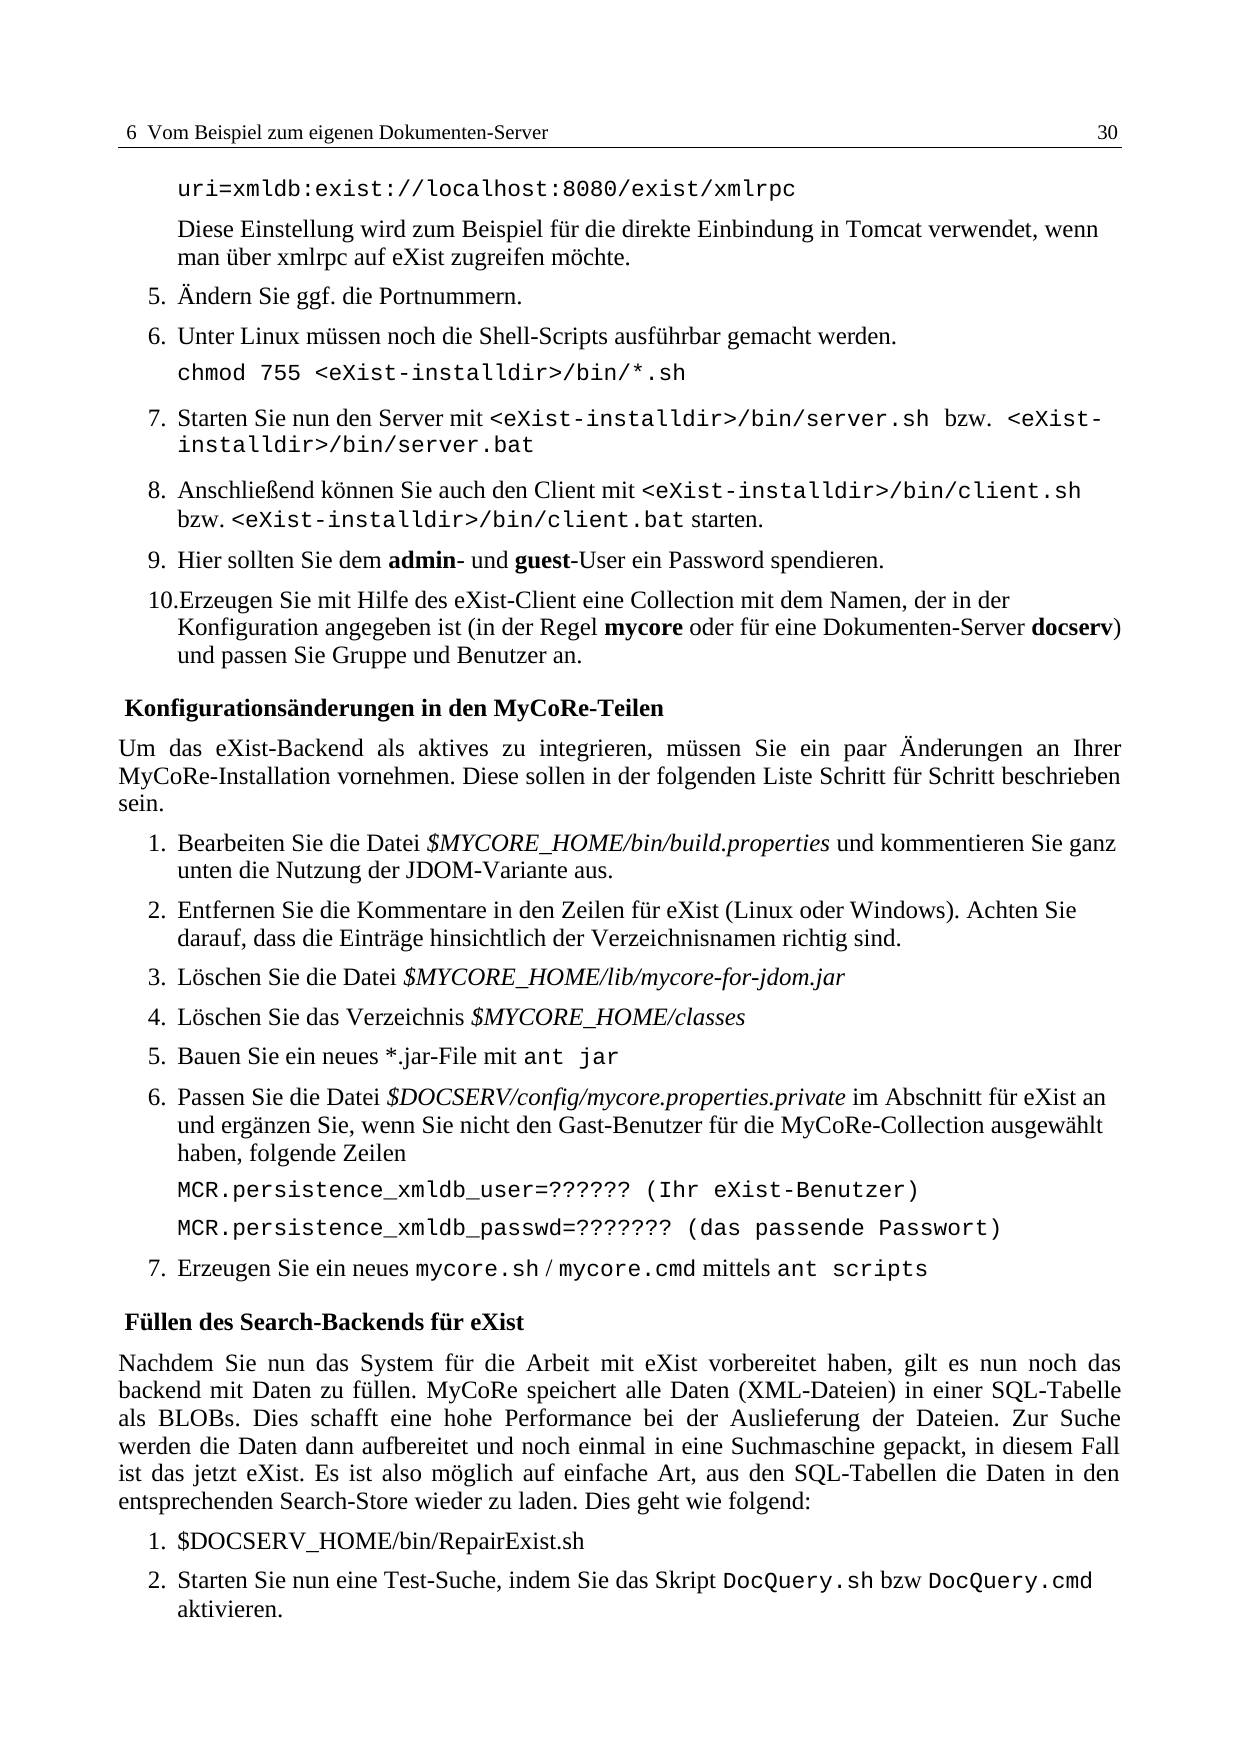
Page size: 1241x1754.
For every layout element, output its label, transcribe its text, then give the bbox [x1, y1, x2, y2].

list Entfernen Sie die Kommentare in den Zeilen für eXist (Linux oder Windows). Achten Sie darauf, dass die Einträge hinsichtlich der Verzeichnisnamen richtig sind. [118, 896, 1122, 952]
text Um das eXist-Backend als aktives zu integrieren, müssen Sie ein paar Änderungen an Ihrer MyCoRe-Installation vornehmen. Diese sollen in der folgenden Liste Schritt für Schritt beschrieben sein. [118, 734, 1122, 817]
list uri=xmldb:exist://localhost:8080/exist/xmlrpc [118, 177, 1122, 203]
list Bauen Sie ein neues *.jar-File mit ant jar [118, 1042, 1122, 1072]
list Löschen Sie das Verzeichnis $MYCORE_HOME/classes [118, 1003, 1122, 1031]
list MCR.persistence_xmldb_passwd=??????? (das passende Passwort) [118, 1216, 1122, 1242]
subtitle Füllen des Search-Backends für eXist [118, 1308, 1122, 1336]
text Nachdem Sie nun das System für die Arbeit mit eXist vorbereitet haben, gilt es nun noch das backend mit Daten zu füllen. MyCoRe speichert alle Daten (XML-Dateien) in einer SQL-Tabelle als BLOBs. Dies schafft eine hohe Performance bei der Auslieferung der Dateien. Zur Suche werden die Daten dann aufbereitet und noch einmal in eine Suchmaschine gepackt, in diesem Fall ist das jetzt eXist. Es ist also möglich auf einfache Art, aus den SQL-Tabellen die Daten in den entsprechenden Search-Store wieder zu laden. Dies geht wie folgend: [118, 1349, 1122, 1515]
list Unter Linux müssen noch die Shell-Scripts ausführbar gemacht werden. [118, 322, 1122, 349]
list Starten Sie nun eine Test-Suche, indem Sie das Skript DocQuery.sh bzw DocQuery.cmd aktivieren. [118, 1566, 1122, 1623]
list $DOCSERV_HOME/bin/RepairExist.sh [118, 1527, 1122, 1554]
list Bearbeiten Sie die Datei $MYCORE_HOME/bin/build.properties und kommentieren Sie ganz unten die Nutzung der JDOM-Variante aus. [118, 829, 1122, 884]
list Diese Einstellung wird zum Beispiel für die direkte Einbindung in Tomcat verwendet, wenn man über xmlrpc auf eXist zugreifen möchte. [118, 215, 1122, 271]
list Hier sollten Sie dem admin- und guest-User ein Password spendieren. [118, 546, 1122, 574]
list Erzeugen Sie mit Hilfe des eXist-Client eine Collection mit dem Namen, der in der Konfiguration angegeben ist (in der Regel mycore oder für eine Dokumenten-Server docserv) und passen Sie Gruppe und Benutzer an. [118, 586, 1122, 669]
list Erzeugen Sie ein neues mycore.sh / mycore.cmd mittels ant scripts [118, 1254, 1122, 1283]
list Löschen Sie die Datei $MYCORE_HOME/lib/mycore-for-jdom.jar [118, 963, 1122, 991]
subtitle Konfigurationsänderungen in den MyCoRe-Teilen [118, 694, 1122, 722]
list Passen Sie die Datei $DOCSERV/config/mycore.properties.private im Abschnitt für eXist an und ergänzen Sie, wenn Sie nicht den Gast-Benutzer für die MyCoRe-Collection ausgewählt haben, folgende Zeilen [118, 1083, 1122, 1166]
list Starten Sie nun den Server mit <eXist-installdir>/bin/server.sh bzw. <eXist-installdir>/bin/server.bat [118, 399, 1122, 459]
list Ändern Sie ggf. die Portnummern. [118, 282, 1122, 310]
list MCR.persistence_xmldb_user=?????? (Ihr eXist-Benutzer) [118, 1178, 1122, 1204]
list Anschließend können Sie auch den Client mit <eXist-installdir>/bin/client.sh bzw. <eXist-installdir>/bin/client.bat starten. [118, 471, 1122, 534]
list chmod 755 <eXist-installdir>/bin/*.sh [118, 361, 1122, 387]
